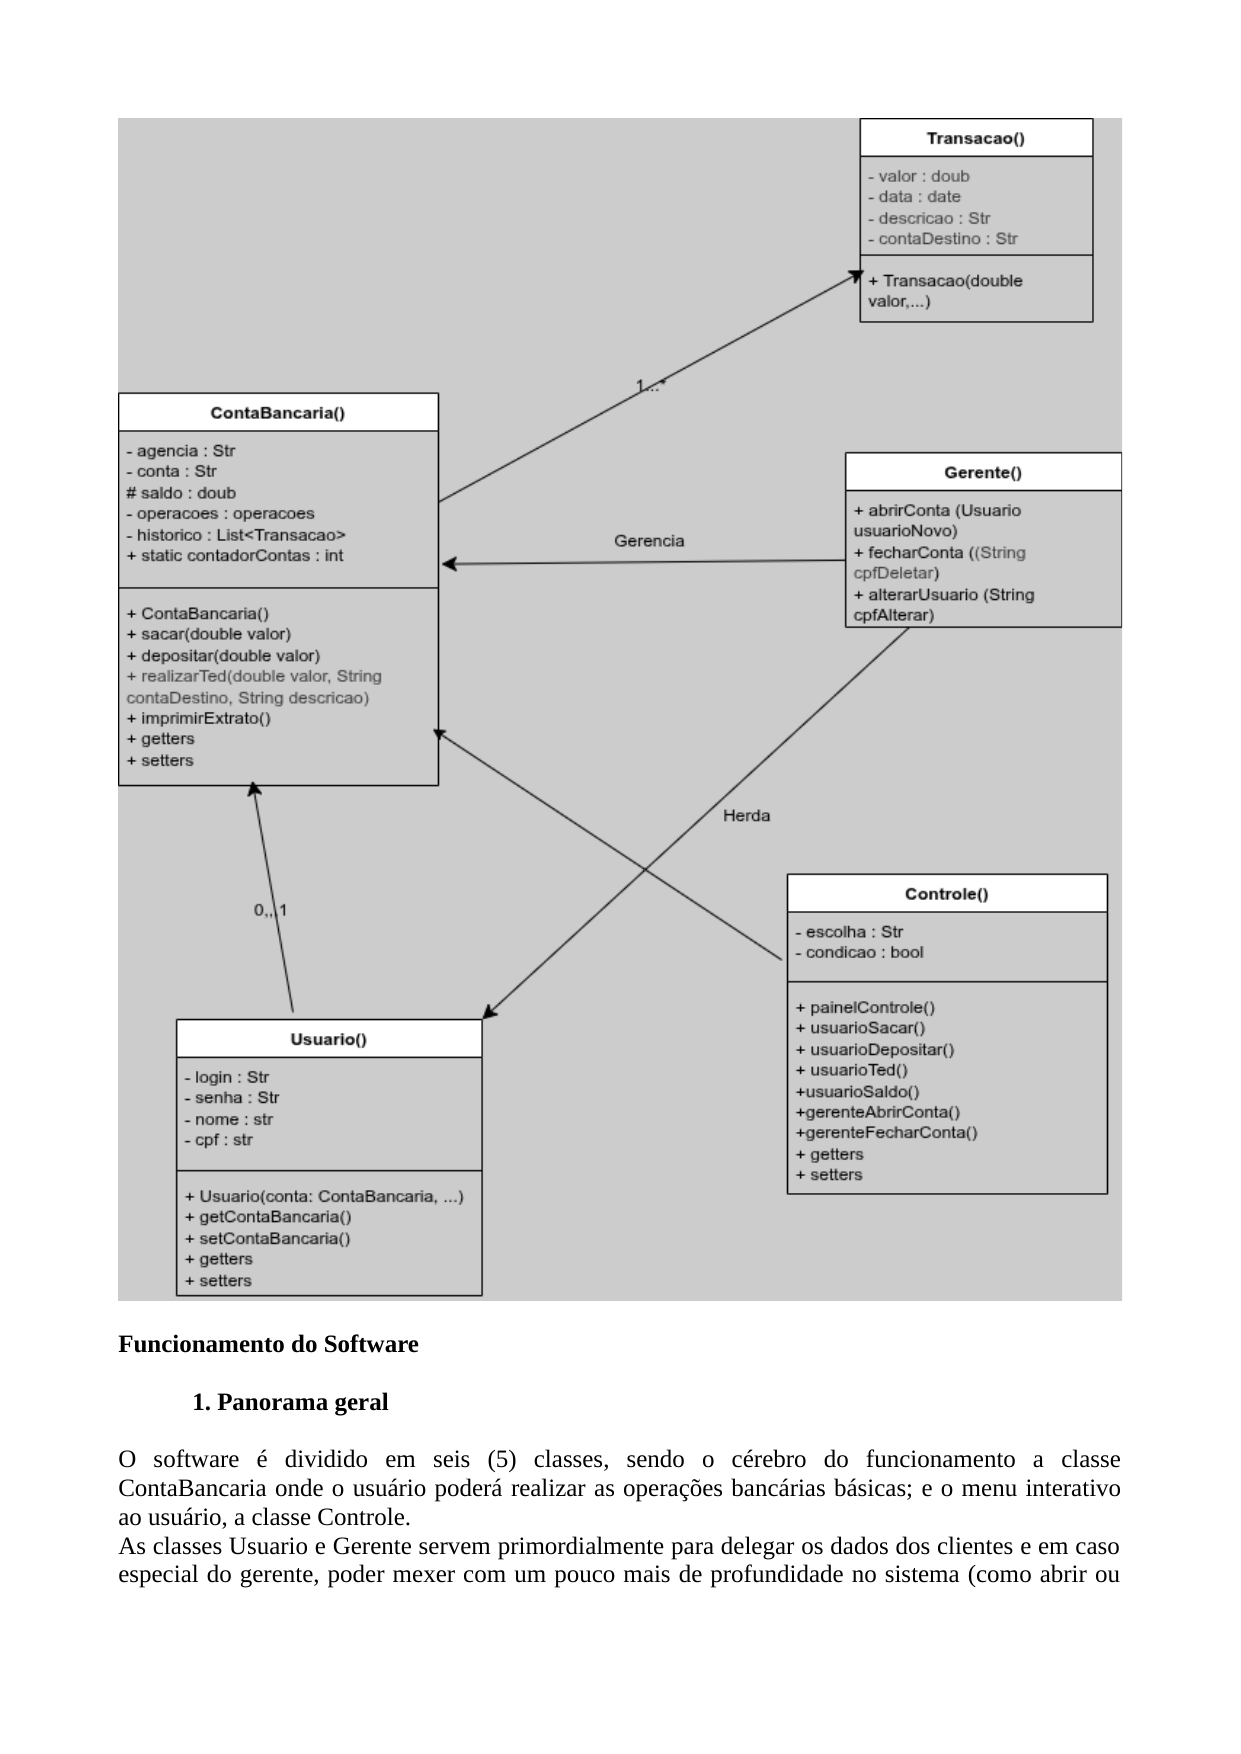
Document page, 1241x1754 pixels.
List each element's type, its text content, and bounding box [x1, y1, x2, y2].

text As classes Usuario e Gerente servem primordialmente para delegar os dados dos clientes e em caso especial do gerente, poder mexer com um pouco mais de profundidade no sistema (como abrir ou [118, 1531, 1122, 1588]
text 1. Panorama geral [118, 1387, 1122, 1416]
picture [118, 118, 1123, 1301]
text Funcionamento do Software [118, 1329, 1122, 1358]
text O software é dividido em seis (5) classes, sendo o cérebro do funcionamento a classe ContaBancaria onde o usuário poderá realizar as operações bancárias básicas; e o menu interativo ao usuário, a classe Controle. [118, 1444, 1122, 1531]
